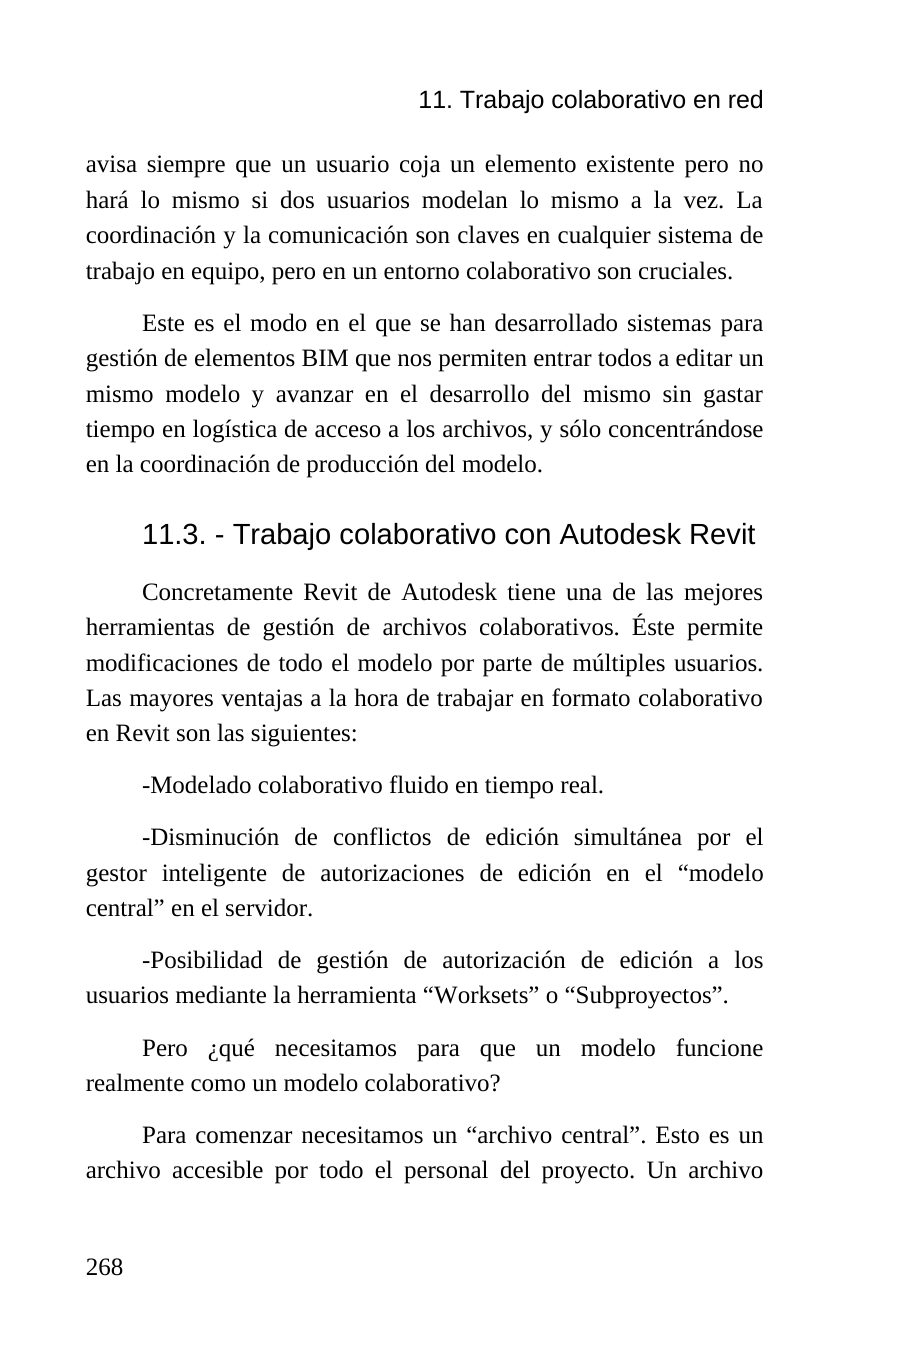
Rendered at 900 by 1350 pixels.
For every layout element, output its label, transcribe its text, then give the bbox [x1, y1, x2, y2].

text -Modelado colaborativo fluido en tiempo real. [86, 765, 764, 801]
text -Posibilidad de gestión de autorización de edición a los usuarios mediante la herramienta “Worksets” o “Subproyectos”. [86, 940, 764, 1011]
text Para comenzar necesitamos un “archivo central”. Esto es un archivo accesible por todo el personal del proyecto. Un archivo [86, 1115, 764, 1186]
text Este es el modo en el que se han desarrollado sistemas para gestión de elementos BIM que nos permiten entrar todos a editar un mismo modelo y avanzar en el desarrollo del mismo sin gastar tiempo en logística de acceso a los archivos, y sólo concentrándose en la coordinación de producción del modelo. [86, 303, 764, 480]
text avisa siempre que un usuario coja un elemento existente pero no hará lo mismo si dos usuarios modelan lo mismo a la vez. La coordinación y la comunicación son claves en cualquier sistema de trabajo en equipo, pero en un entorno colaborativo son cruciales. [86, 144, 764, 286]
text Pero ¿qué necesitamos para que un modelo funcione realmente como un modelo colaborativo? [86, 1028, 764, 1098]
subtitle 11.3. - Trabajo colaborativo con Autodesk Revit [86, 517, 764, 551]
text -Disminución de conflictos de edición simultánea por el gestor inteligente de autorizaciones de edición en el “modelo central” en el servidor. [86, 817, 764, 924]
text Concretamente Revit de Autodesk tiene una de las mejores herramientas de gestión de archivos colaborativos. Éste permite modificaciones de todo el modelo por parte de múltiples usuarios. Las mayores ventajas a la hora de trabajar en formato colaborativo en Revit son las siguientes: [86, 572, 764, 749]
